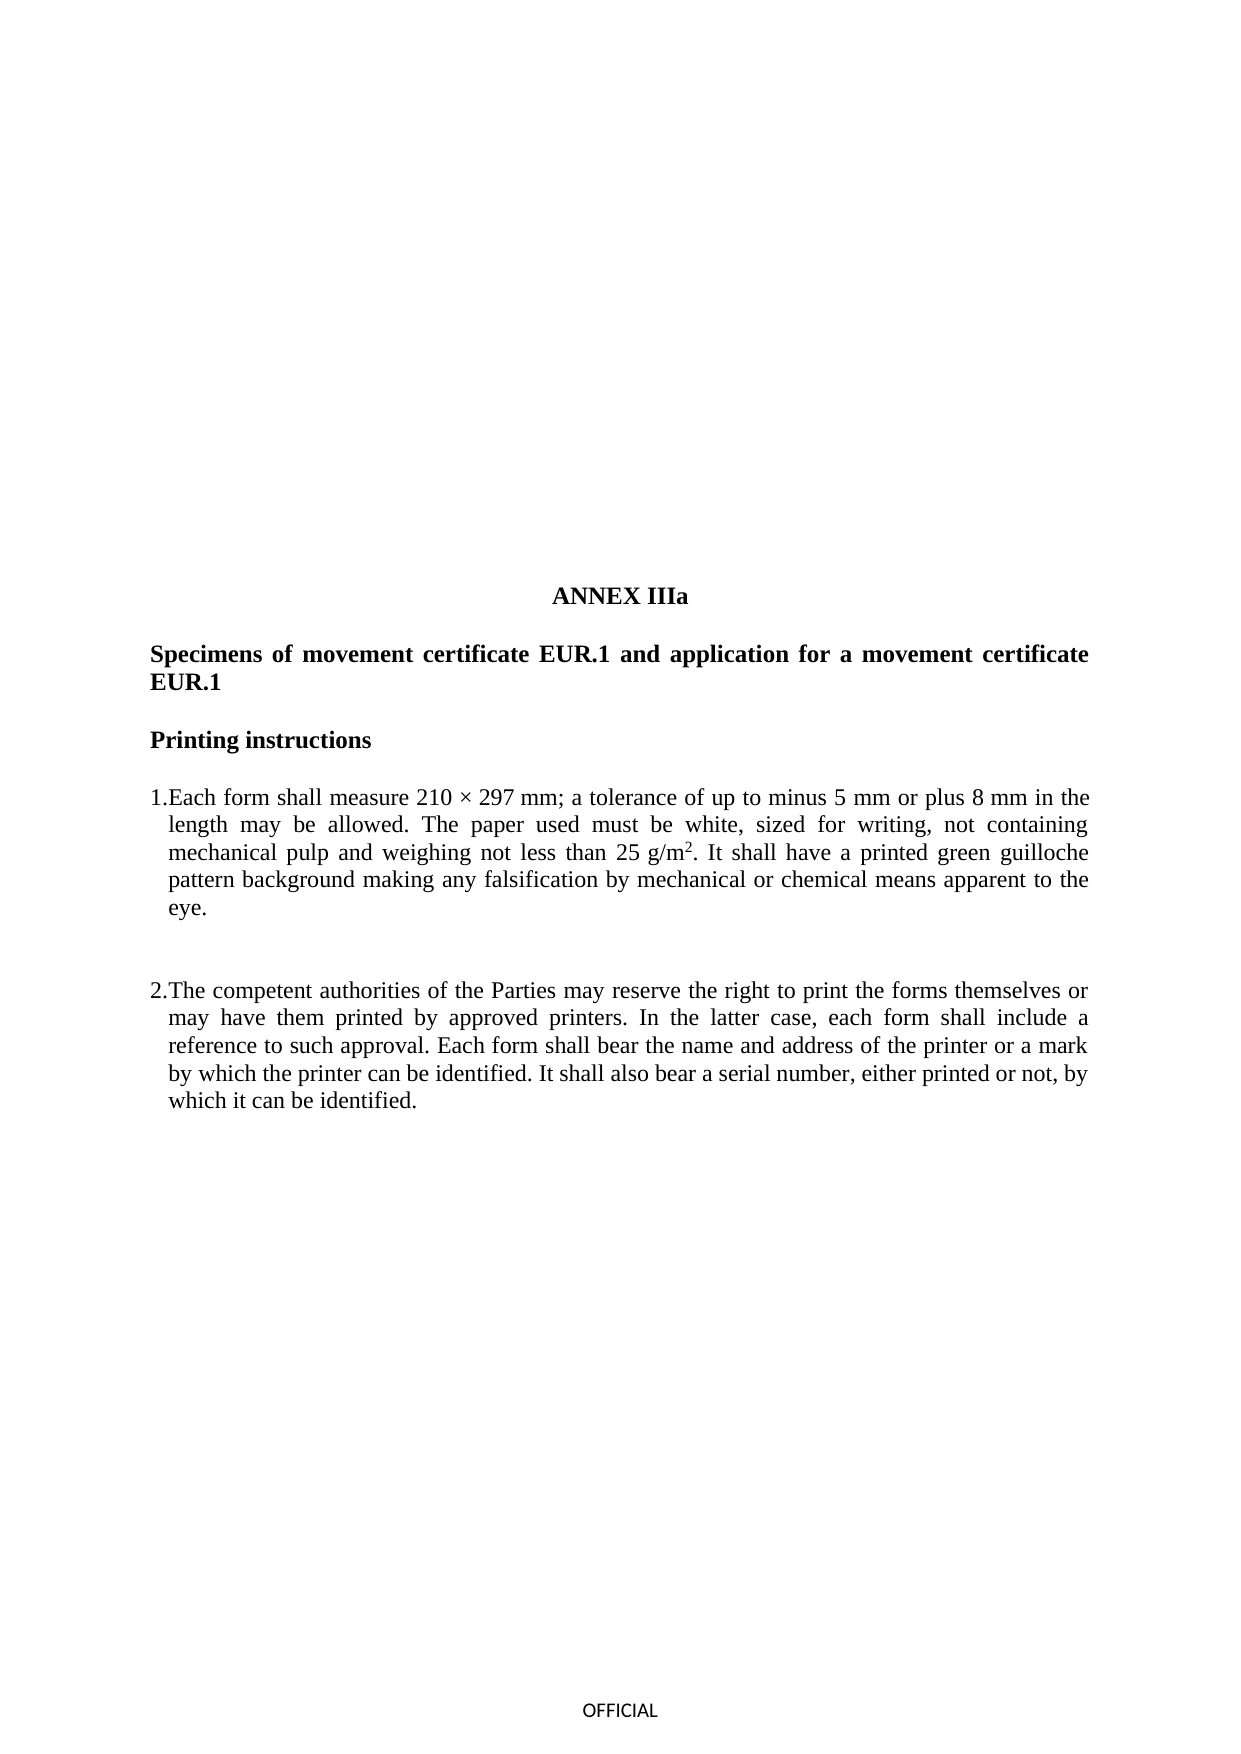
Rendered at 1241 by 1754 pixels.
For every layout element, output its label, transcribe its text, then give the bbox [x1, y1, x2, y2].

text Printing instructions [150, 725, 1090, 754]
table_header The competent authorities of the Parties may reserve the right to print the forms themselves or may have them printed by approved printers. In the latter case, each form shall include a reference to such approval. Each form shall bear the name and address of the printer or a mark by which the printer can be identified. It shall also bear a serial number, either printed or not, by which it can be identified. [168, 976, 1090, 1114]
text Specimens of movement certificate EUR.1 and application for a movement certificate EUR.1 [150, 639, 1090, 696]
table_header Each form shall measure 210 × 297 mm; a tolerance of up to minus 5 mm or plus 8 mm in the length may be allowed. The paper used must be white, sized for writing, not containing mechanical pulp and weighing not less than 25 g/m2. It shall have a printed green guilloche pattern background making any falsification by mechanical or chemical means apparent to the eye. [168, 783, 1090, 976]
table_header 2. [150, 976, 168, 1114]
text ANNEX IIIa [150, 581, 1090, 610]
table_header 1. [150, 783, 168, 976]
